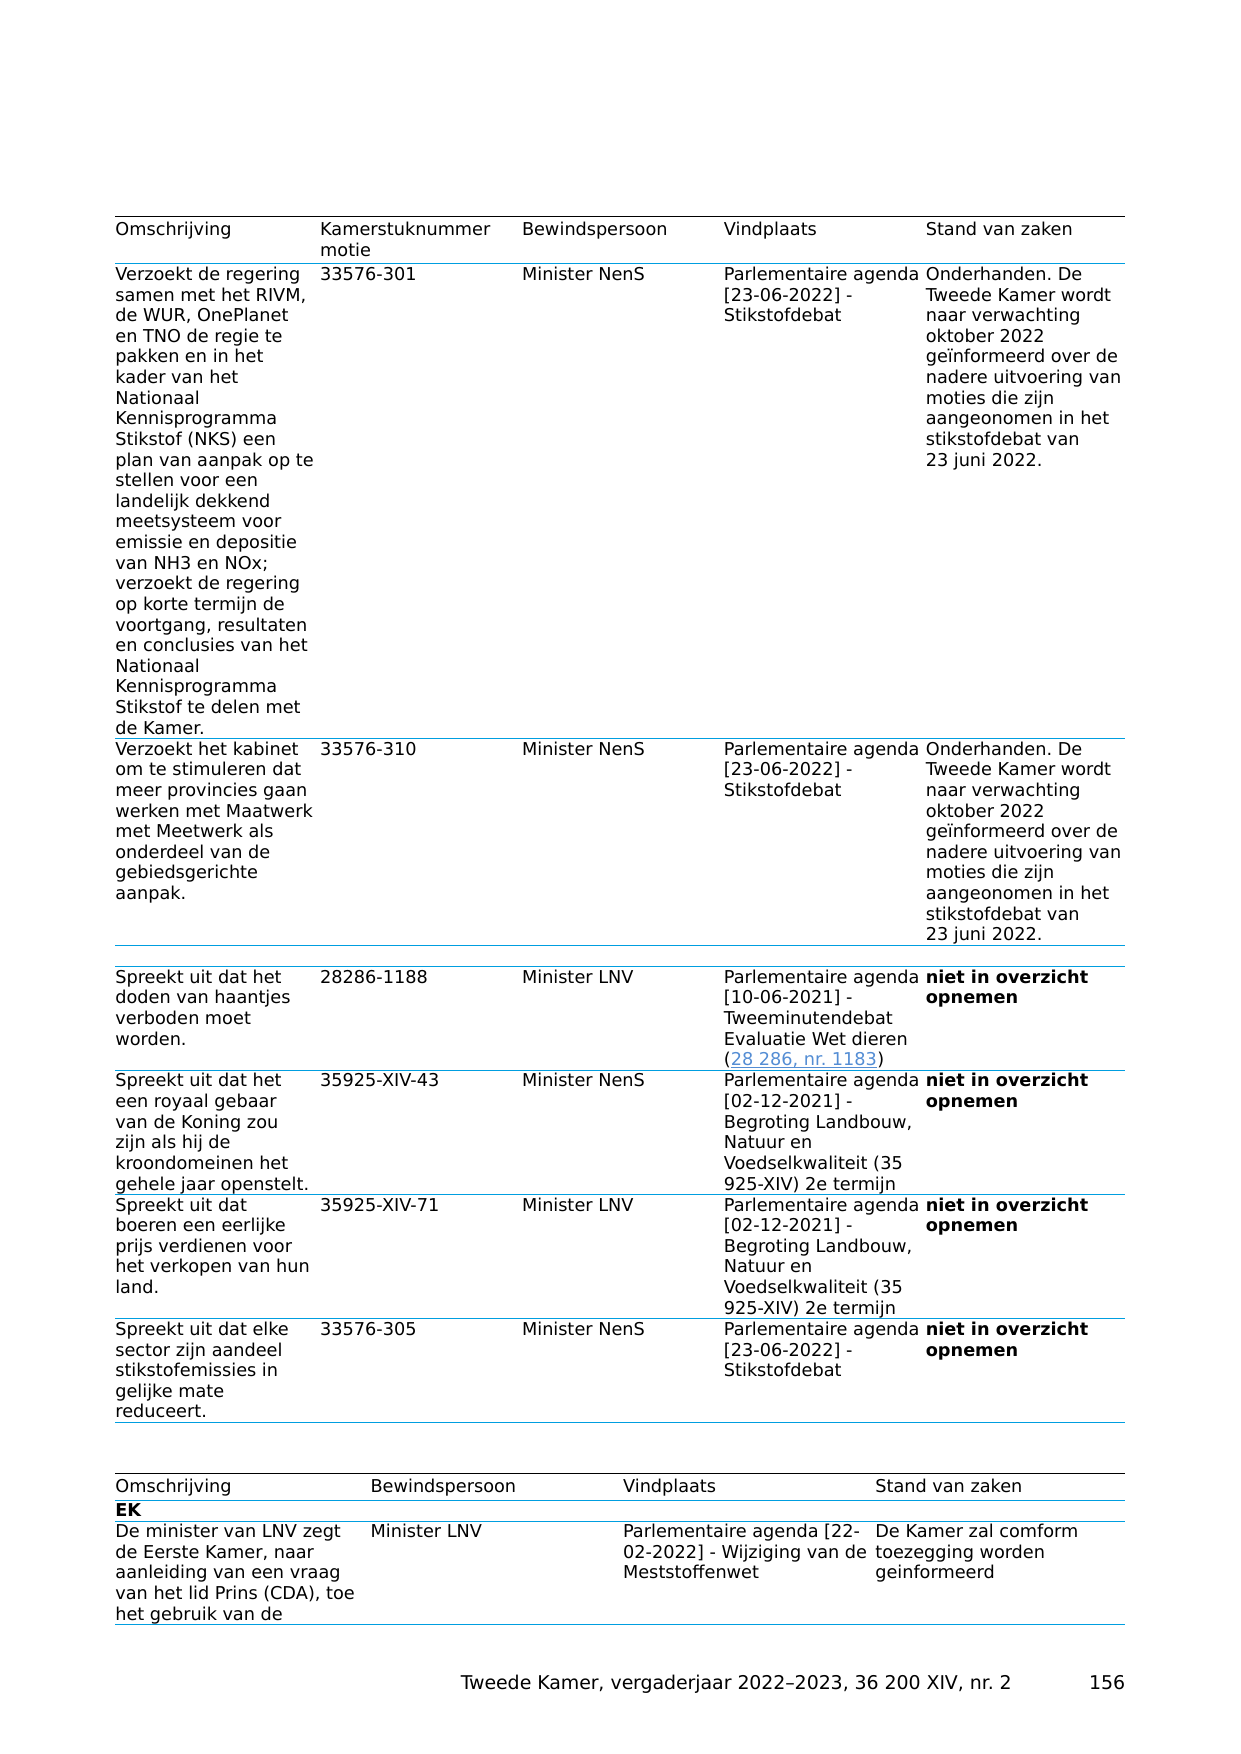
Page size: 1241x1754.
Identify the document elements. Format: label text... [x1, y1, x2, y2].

table_cell Minister LNV [519, 967, 721, 1070]
table_cell Stand van zaken [872, 1474, 1125, 1499]
table_cell Vindplaats [721, 217, 923, 263]
table_cell De minister van LNV zegt de Eerste Kamer, naar aanleiding van een vraag van het lid Prins (CDA), toe het gebruik van de [115, 1522, 367, 1624]
table_cell [923, 946, 1125, 966]
table_cell [368, 1501, 620, 1521]
table_cell niet in overzicht opnemen [923, 1319, 1125, 1422]
table_cell Vindplaats [620, 1474, 872, 1499]
table_cell Minister NenS [519, 1071, 721, 1194]
table_cell Spreekt uit dat boeren een eerlijke prijs verdienen voor het verkopen van hun land. [115, 1195, 317, 1318]
table_cell Parlementaire agenda [22-02-2022] - Wijziging van de Meststoffenwet [620, 1522, 872, 1624]
table_cell niet in overzicht opnemen [923, 1071, 1125, 1194]
table_cell Verzoekt het kabinet om te stimuleren dat meer provincies gaan werken met Maatwerk met Meetwerk als onderdeel van de gebiedsgerichte aanpak. [115, 739, 317, 945]
table_cell Parlementaire agenda [23-06-2022] - Stikstofdebat [721, 264, 923, 738]
table_cell Minister NenS [519, 1319, 721, 1422]
table_cell Minister LNV [368, 1522, 620, 1624]
table_cell EK [115, 1501, 367, 1521]
table_cell Omschrijving [115, 1474, 367, 1499]
table_cell 33576-310 [317, 739, 519, 945]
table_cell Onderhanden. De Tweede Kamer wordt naar verwachting oktober 2022 geïnformeerd over de nadere uitvoering van moties die zijn aangeonomen in het stikstofdebat van 23 juni 2022. [923, 264, 1125, 738]
table_cell 35925-XIV-43 [317, 1071, 519, 1194]
table_cell Bewindspersoon [519, 217, 721, 263]
table_cell [721, 946, 923, 966]
table_cell Parlementaire agenda [02-12-2021] - Begroting Landbouw, Natuur en Voedselkwaliteit (35 925-XIV) 2e termijn [721, 1071, 923, 1194]
table_cell [115, 946, 317, 966]
table_cell Omschrijving [115, 217, 317, 263]
table_cell 35925-XIV-71 [317, 1195, 519, 1318]
table_cell Spreekt uit dat het een royaal gebaar van de Koning zou zijn als hij de kroondomeinen het gehele jaar openstelt. [115, 1071, 317, 1194]
table_cell [317, 946, 519, 966]
table_cell Kamerstuknummer motie [317, 217, 519, 263]
table_cell Minister NenS [519, 739, 721, 945]
table_cell Minister LNV [519, 1195, 721, 1318]
table_cell Stand van zaken [923, 217, 1125, 263]
table_cell [519, 946, 721, 966]
table_cell Onderhanden. De Tweede Kamer wordt naar verwachting oktober 2022 geïnformeerd over de nadere uitvoering van moties die zijn aangeonomen in het stikstofdebat van 23 juni 2022. [923, 739, 1125, 945]
table_cell Spreekt uit dat elke sector zijn aandeel stikstofemissies in gelijke mate reduceert. [115, 1319, 317, 1422]
table_cell 33576-301 [317, 264, 519, 738]
table_cell niet in overzicht opnemen [923, 967, 1125, 1070]
table_header Door de Staten-Generaal aanvaarde moties [115, 191, 1125, 216]
table_cell Parlementaire agenda [23-06-2022] - Stikstofdebat [721, 739, 923, 945]
table_cell [872, 1501, 1125, 1521]
table_cell Verzoekt de regering samen met het RIVM, de WUR, OnePlanet en TNO de regie te pakken en in het kader van het Nationaal Kennisprogramma Stikstof (NKS) een plan van aanpak op te stellen voor een landelijk dekkend meetsysteem voor emissie en depositie van NH3 en NOx; verzoekt de regering op korte termijn de voortgang, resultaten en conclusies van het Nationaal Kennisprogramma Stikstof te delen met de Kamer. [115, 264, 317, 738]
table_cell Bewindspersoon [368, 1474, 620, 1499]
table_cell De Kamer zal comform toezegging worden geinformeerd [872, 1522, 1125, 1624]
table_cell Parlementaire agenda [23-06-2022] - Stikstofdebat [721, 1319, 923, 1422]
table_cell Parlementaire agenda [10-06-2021] - Tweeminutendebat Evaluatie Wet dieren (28 286, nr. 1183) [721, 967, 923, 1070]
table_cell Parlementaire agenda [02-12-2021] - Begroting Landbouw, Natuur en Voedselkwaliteit (35 925-XIV) 2e termijn [721, 1195, 923, 1318]
table_cell Minister NenS [519, 264, 721, 738]
table_cell Spreekt uit dat het doden van haantjes verboden moet worden. [115, 967, 317, 1070]
table_cell 33576-305 [317, 1319, 519, 1422]
table_cell [620, 1501, 872, 1521]
table_cell 28286-1188 [317, 967, 519, 1070]
table_cell niet in overzicht opnemen [923, 1195, 1125, 1318]
table_header Door bewindslieden gedane toezeggingen [115, 1448, 1125, 1472]
